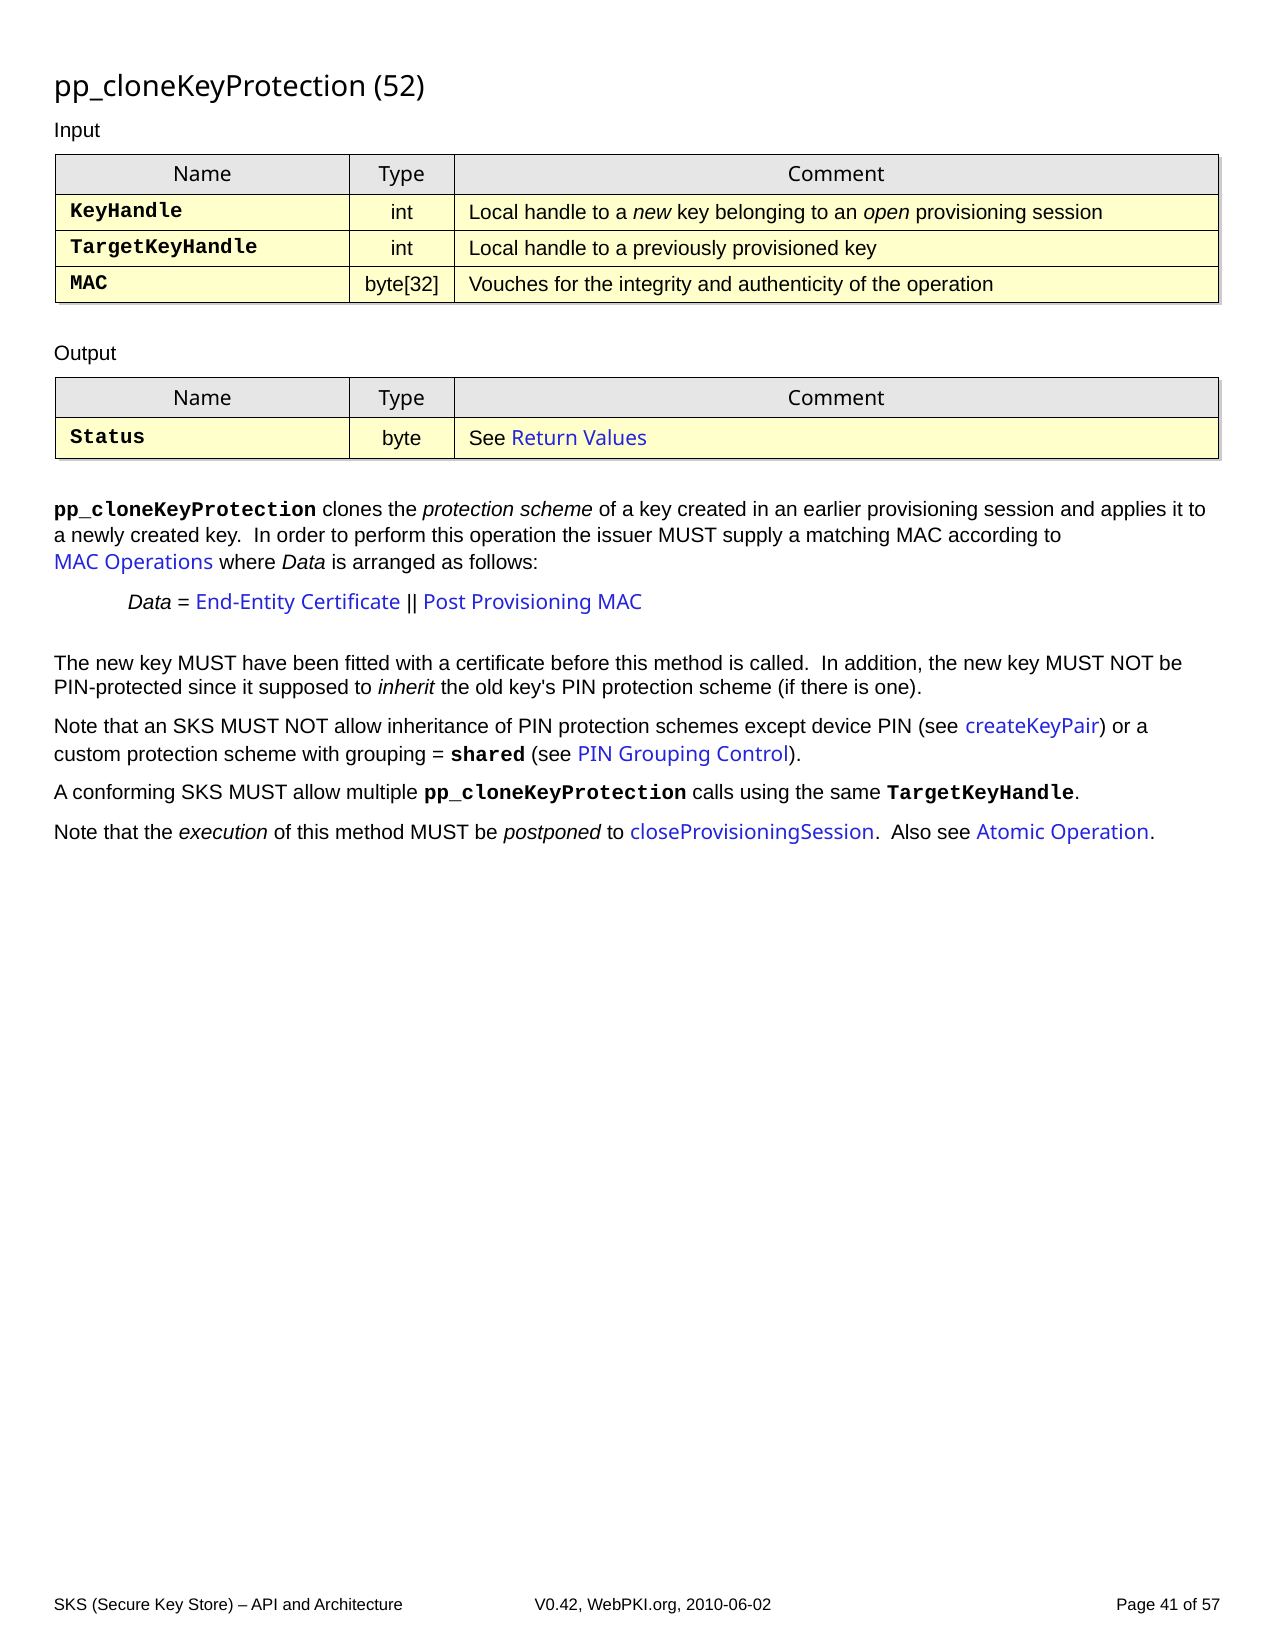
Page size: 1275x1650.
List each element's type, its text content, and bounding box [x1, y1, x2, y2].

table_cell TargetKeyHandle [56, 231, 349, 266]
table_header Name [56, 155, 349, 194]
table_cell See Return Values [455, 418, 1218, 458]
table_cell int [350, 231, 454, 266]
text The new key MUST have been fitted with a certificate before this method is called. In addition, the new key MUST NOT be PIN‑protected since it supposed to inherit the old key's PIN protection scheme (if there is one). [54, 627, 1221, 699]
table_cell KeyHandle [56, 195, 349, 230]
table_cell byte [350, 418, 454, 458]
table_cell byte⁮[32] [350, 267, 454, 302]
table_cell Local handle to a new key belonging to an open provisioning session [455, 195, 1218, 230]
text Note that the execution of this method MUST be postponed to closeProvisioningSession. Also see Atomic Operation. [54, 817, 1221, 846]
table_header Type [350, 378, 454, 417]
text A conforming SKS MUST allow multiple pp_cloneKeyProtection calls using the same TargetKeyHandle. [54, 780, 1221, 806]
text Output [54, 341, 1221, 365]
table_cell MAC [56, 267, 349, 302]
subtitle pp_cloneKeyProtection (52) [54, 66, 1221, 105]
table_header Comment [455, 155, 1218, 194]
table_cell int [350, 195, 454, 230]
table_cell Vouches for the integrity and authenticity of the operation [455, 267, 1218, 302]
text Input [54, 118, 1221, 142]
table_header Name [56, 378, 349, 417]
table_header Type [350, 155, 454, 194]
table_header Comment [455, 378, 1218, 417]
table_cell Local handle to a previously provisioned key [455, 231, 1218, 266]
text Data = End-Entity Certificate || Post Provisioning MAC [54, 587, 1221, 616]
text pp_cloneKeyProtection clones the protection scheme of a key created in an earlier provisioning session and applies it to a newly created key. In order to perform this operation the issuer MUST supply a matching MAC according to MAC Operations where Data is arranged as follows: [54, 497, 1221, 575]
text Note that an SKS MUST NOT allow inheritance of PIN protection schemes except device PIN (see createKeyPair) or a custom protection scheme with grouping = shared (see PIN Grouping Control). [54, 711, 1221, 768]
table_cell Status [56, 418, 349, 458]
